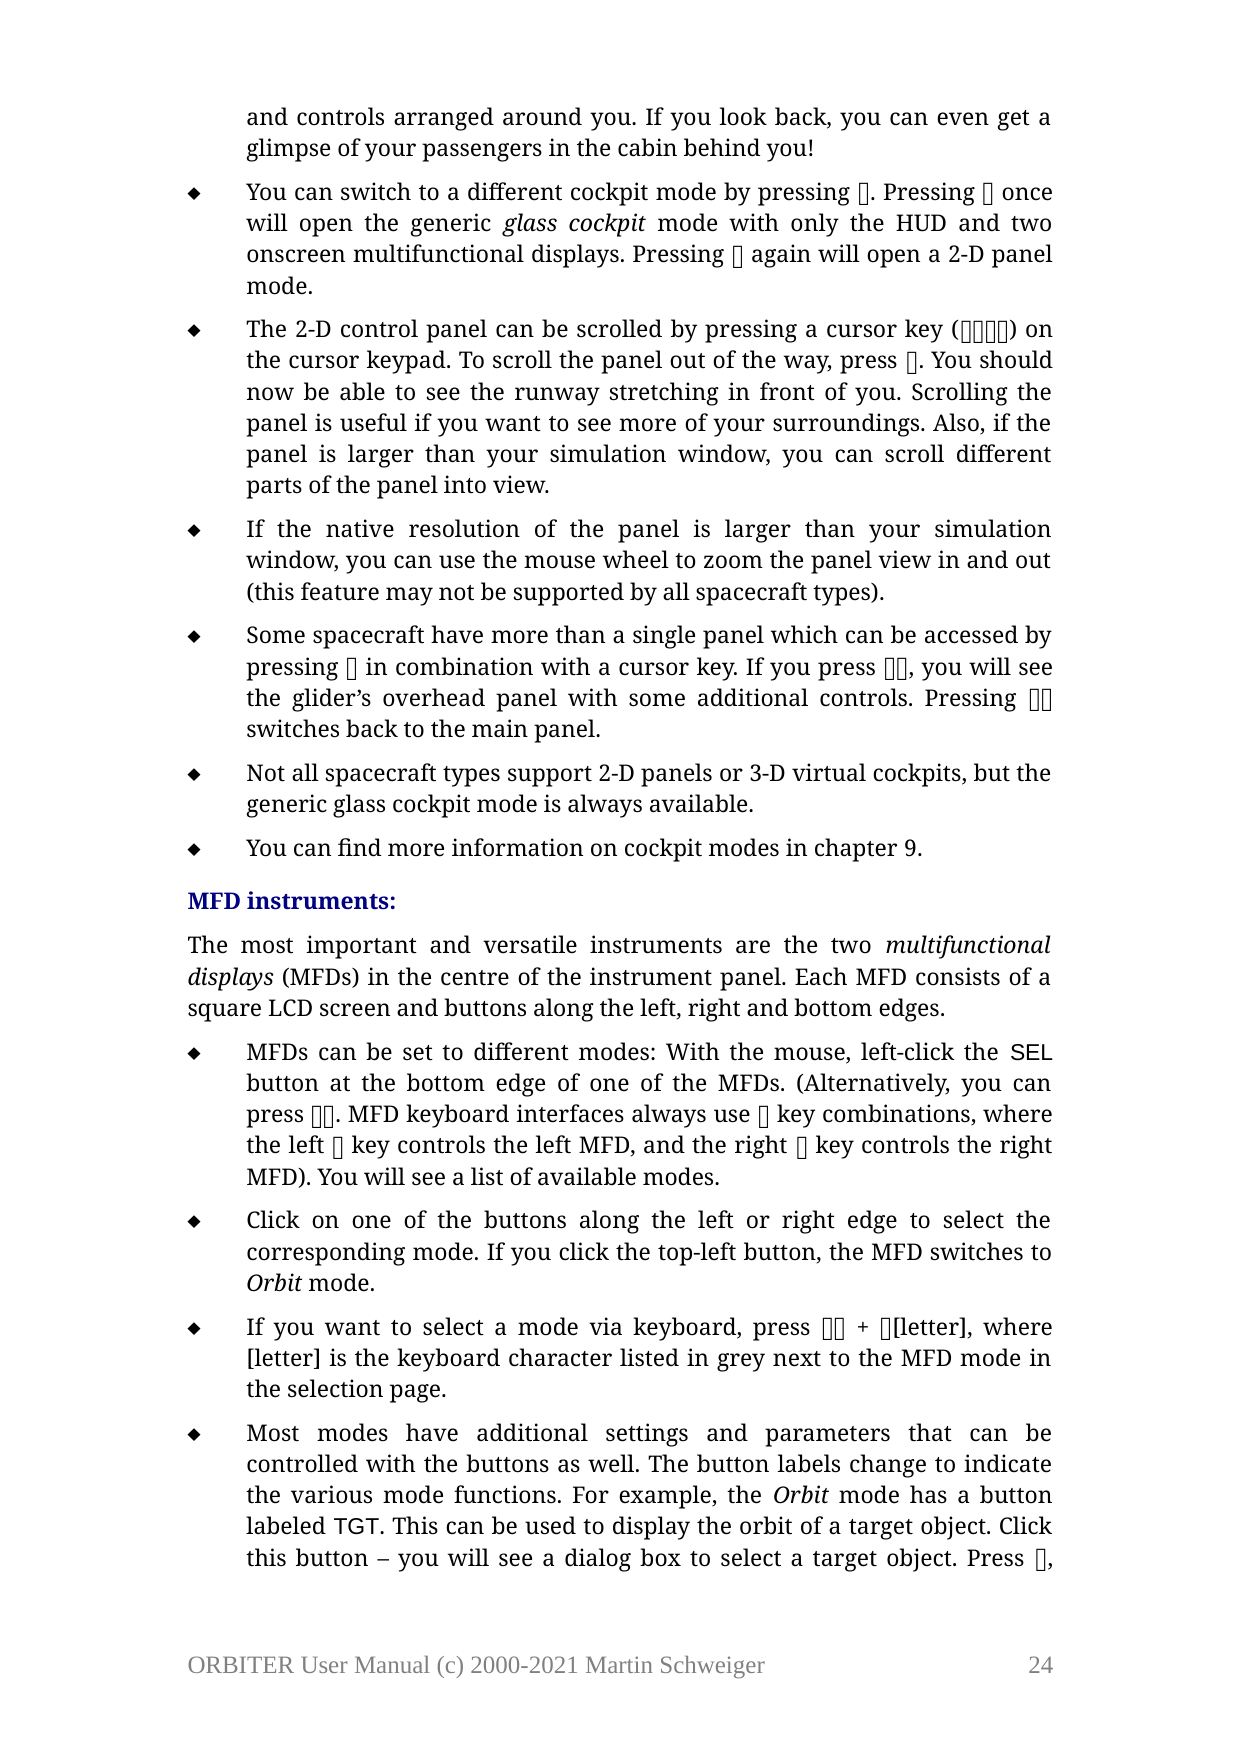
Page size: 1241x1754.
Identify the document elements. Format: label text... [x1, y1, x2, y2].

list Some spacecraft have more than a single panel which can be accessed by pressing  in combination with a cursor key. If you press , you will see the glider’s overhead panel with some additional controls. Pressing  switches back to the main panel. [187, 619, 1053, 744]
list Not all spacecraft types support 2-D panels or 3-D virtual cockpits, but the generic glass cockpit mode is always available. [187, 756, 1053, 819]
list MFDs can be set to different modes: With the mouse, left-click the SEL button at the bottom edge of one of the MFDs. (Alternatively, you can press . MFD keyboard interfaces always use  key combinations, where the left  key controls the left MFD, and the right  key controls the right MFD). You will see a list of available modes. [187, 1035, 1053, 1191]
list The 2-D control panel can be scrolled by pressing a cursor key () on the cursor keypad. To scroll the panel out of the way, press . You should now be able to see the runway stretching in front of you. Scrolling the panel is useful if you want to see more of your surroundings. Also, if the panel is larger than your simulation window, you can scroll different parts of the panel into view. [187, 313, 1053, 500]
text The most important and versatile instruments are the two multifunctional displays (MFDs) in the centre of the instrument panel. Each MFD consists of a square LCD screen and buttons along the left, right and bottom edges. [187, 929, 1053, 1023]
list If you want to select a mode via keyboard, press  + [letter], where [letter] is the keyboard character listed in grey next to the MFD mode in the selection page. [187, 1310, 1053, 1404]
subtitle MFD instruments: [187, 885, 1053, 916]
list Most modes have additional settings and parameters that can be controlled with the buttons as well. The button labels change to indicate the various mode functions. For example, the Orbit mode has a button labeled TGT. This can be used to display the orbit of a target object. Click this button – you will see a dialog box to select a target object. Press , [187, 1416, 1053, 1572]
list If the native resolution of the panel is larger than your simulation window, you can use the mouse wheel to zoom the panel view in and out (this feature may not be supported by all spacecraft types). [187, 513, 1053, 606]
list You can find more information on cockpit modes in chapter 9. [187, 831, 1053, 862]
list You can switch to a different cockpit mode by pressing . Pressing  once will open the generic glass cockpit mode with only the HUD and two onscreen multifunctional displays. Pressing  again will open a 2-D panel mode. [187, 175, 1053, 300]
list Click on one of the buttons along the left or right edge to select the corresponding mode. If you click the top-left button, the MFD switches to Orbit mode. [187, 1204, 1053, 1297]
list and controls arranged around you. If you look back, you can even get a glimpse of your passengers in the cabin behind you! [187, 100, 1053, 163]
